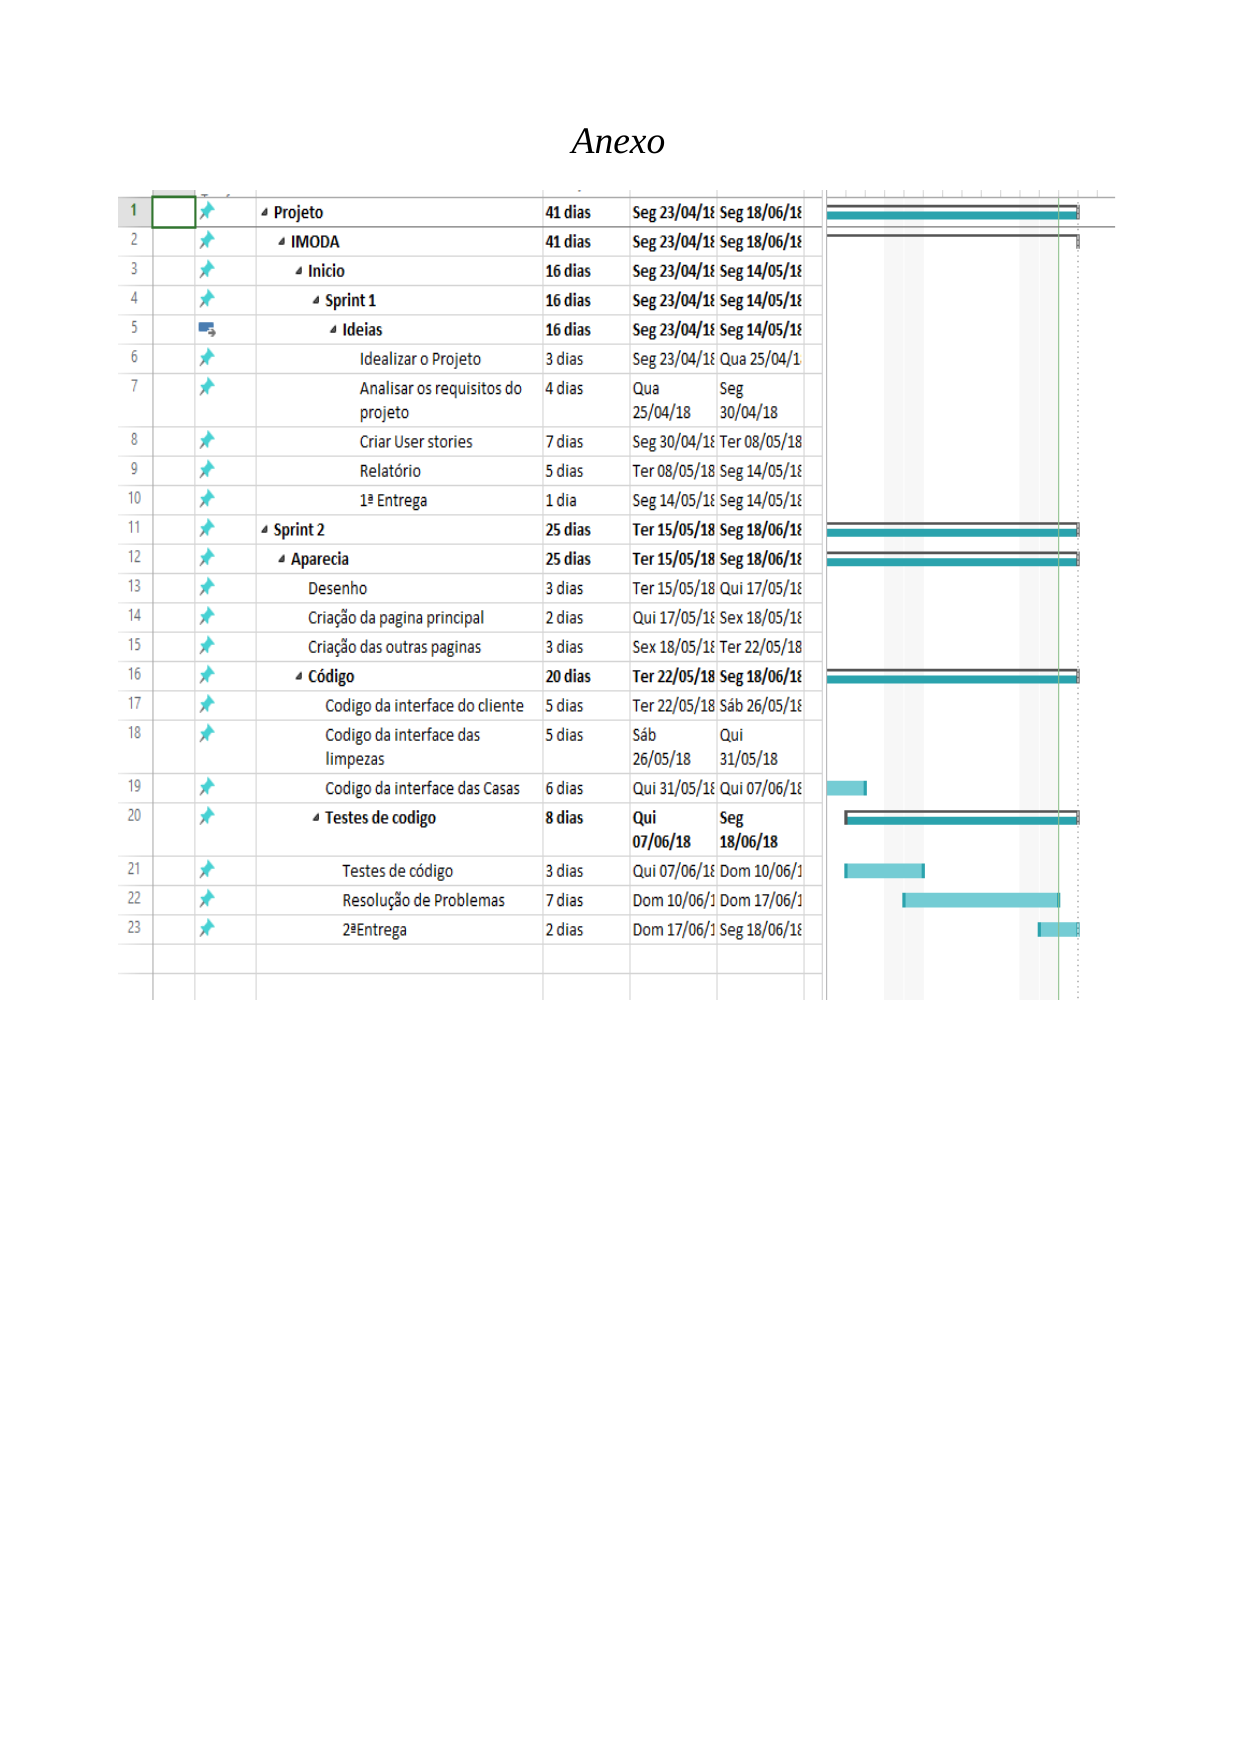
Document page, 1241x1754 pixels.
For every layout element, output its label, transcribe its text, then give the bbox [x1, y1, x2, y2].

text Anexo [118, 118, 1122, 161]
